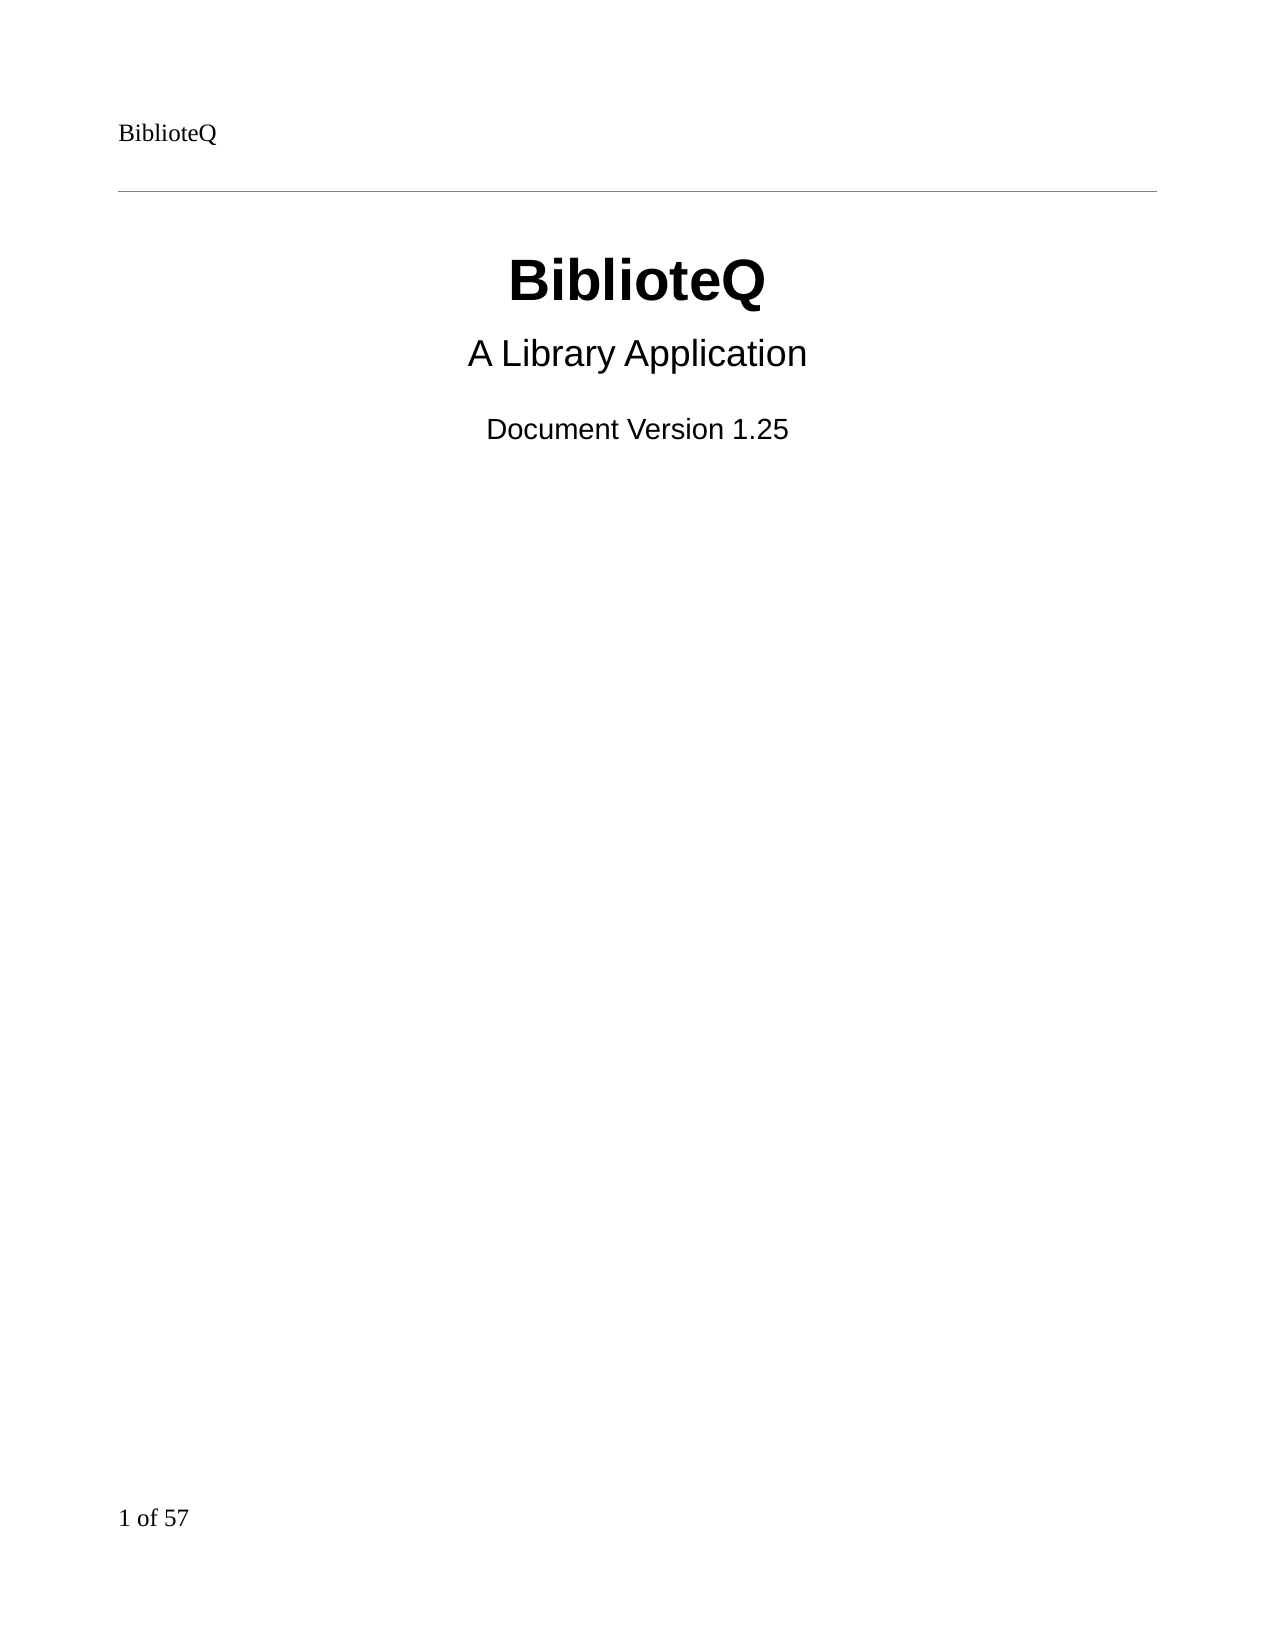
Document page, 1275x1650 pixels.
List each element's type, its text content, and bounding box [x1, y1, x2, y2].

title BiblioteQ [118, 246, 1157, 313]
subtitle A Library Application [118, 331, 1157, 374]
subtitle Document Version 1.25 [118, 412, 1157, 446]
